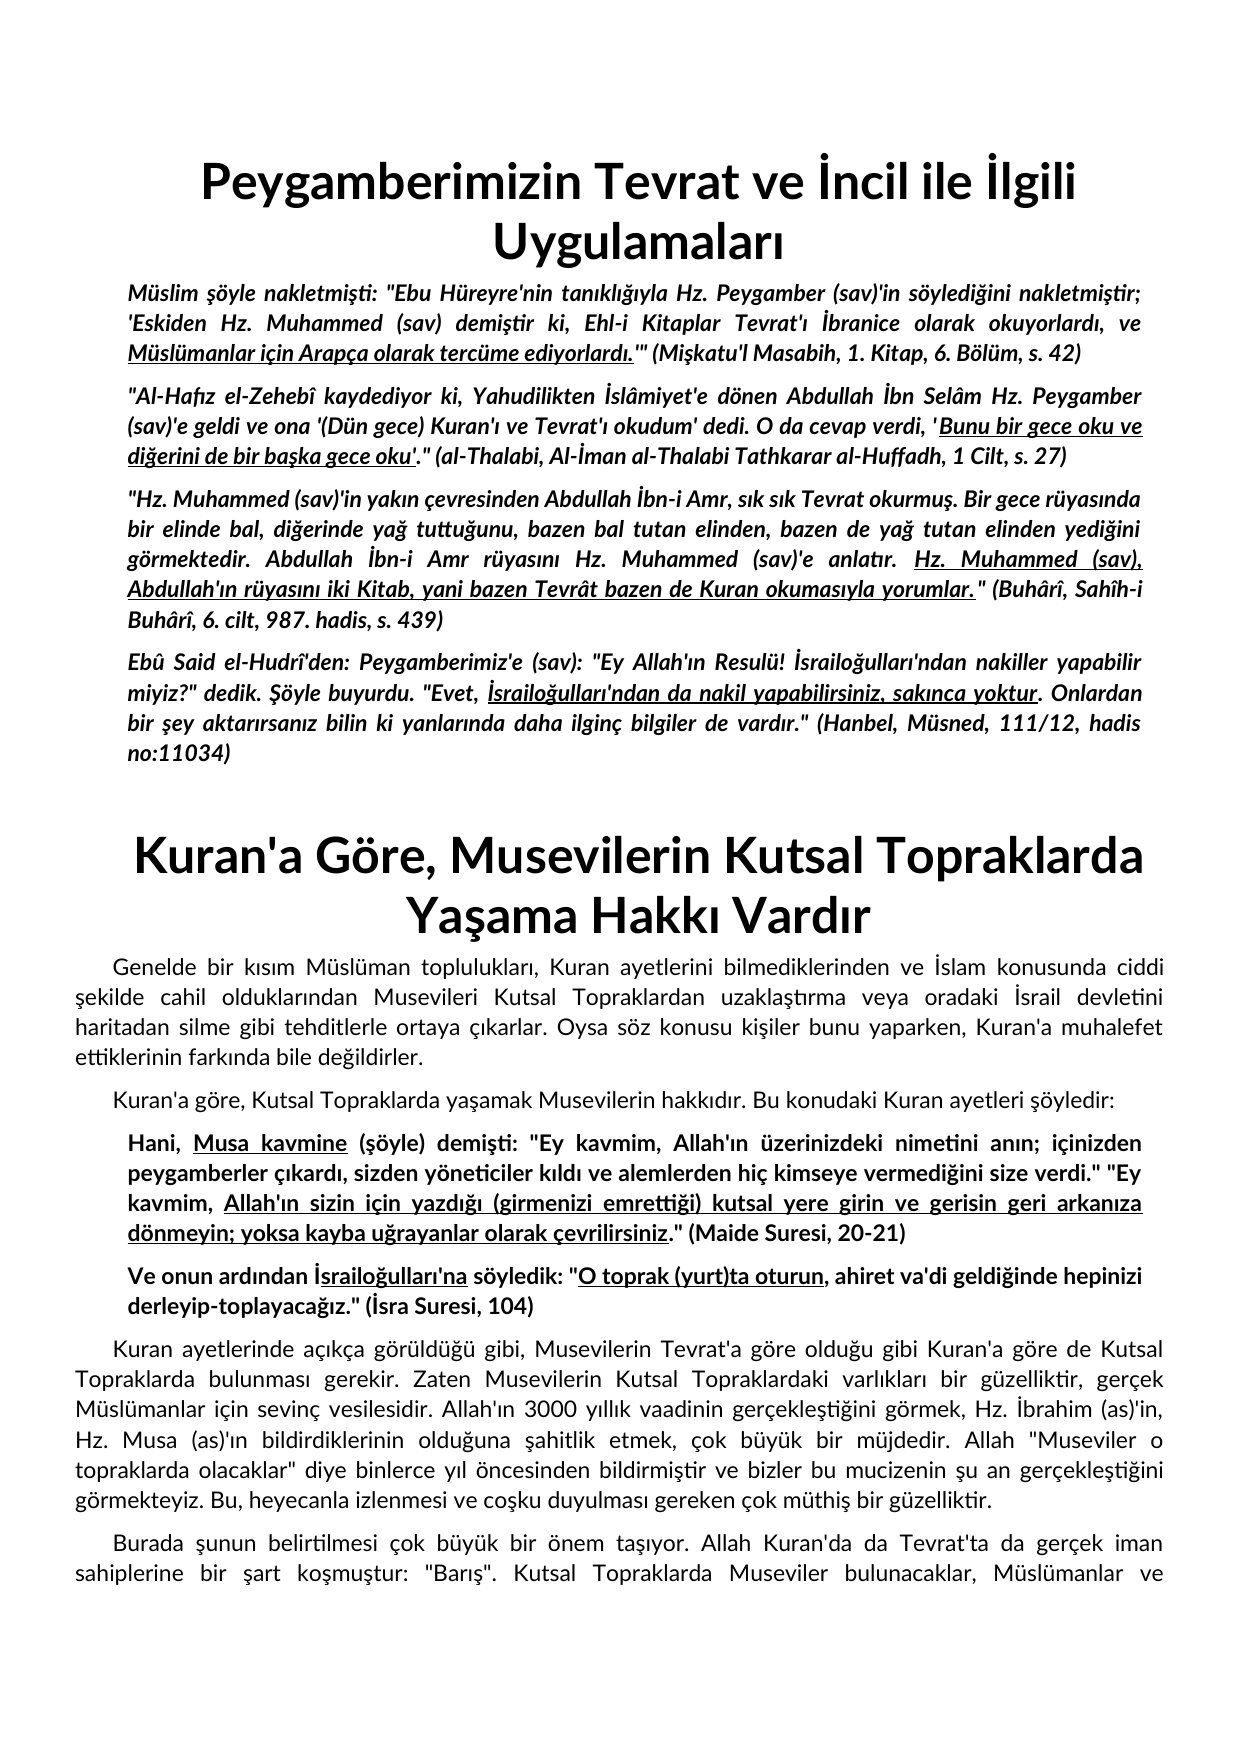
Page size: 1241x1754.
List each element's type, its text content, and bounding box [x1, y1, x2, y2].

text Müslim şöyle nakletmişti: "Ebu Hüreyre'nin tanıklığıyla Hz. Peygamber (sav)'in söylediğini nakletmiştir; 'Eskiden Hz. Muhammed (sav) demiştir ki, Ehl-i Kitaplar Tevrat'ı İbranice olarak okuyorlardı, ve Müslümanlar için Arapça olarak tercüme ediyorlardı.'" (Mişkatu'l Masabih, 1. Kitap, 6. Bölüm, s. 42) [127, 278, 1143, 366]
text Burada şunun belirtilmesi çok büyük bir önem taşıyor. Allah Kuran'da da Tevrat'ta da gerçek iman sahiplerine bir şart koşmuştur: "Barış". Kutsal Topraklarda Museviler bulunacaklar, Müslümanlar ve [75, 1528, 1165, 1586]
subtitle Peygamberimizin Tevrat ve İncil ile İlgili Uygulamaları [112, 150, 1165, 270]
text Kuran ayetlerinde açıkça görüldüğü gibi, Musevilerin Tevrat'a göre olduğu gibi Kuran'a göre de Kutsal Topraklarda bulunması gerekir. Zaten Musevilerin Kutsal Topraklardaki varlıkları bir güzelliktir, gerçek Müslümanlar için sevinç vesilesidir. Allah'ın 3000 yıllık vaadinin gerçekleştiğini görmek, Hz. İbrahim (as)'in, Hz. Musa (as)'ın bildirdiklerinin olduğuna şahitlik etmek, çok büyük bir müjdedir. Allah "Museviler o topraklarda olacaklar" diye binlerce yıl öncesinden bildirmiştir ve bizler bu mucizenin şu an gerçekleştiğini görmekteyiz. Bu, heyecanla izlenmesi ve coşku duyulması gereken çok müthiş bir güzelliktir. [75, 1335, 1165, 1513]
text "Al-Hafız el-Zehebî kaydediyor ki, Yahudilikten İslâmiyet'e dönen Abdullah İbn Selâm Hz. Peygamber (sav)'e geldi ve ona '(Dün gece) Kuran'ı ve Tevrat'ı okudum' dedi. O da cevap verdi, 'Bunu bir gece oku ve diğerini de bir başka gece oku'." (al-Thalabi, Al-İman al-Thalabi Tathkarar al-Huffadh, 1 Cilt, s. 27) [127, 381, 1143, 469]
text Hani, Musa kavmine (şöyle) demişti: "Ey kavmim, Allah'ın üzerinizdeki nimetini anın; içinizden peygamberler çıkardı, sizden yöneticiler kıldı ve alemlerden hiç kimseye vermediğini size verdi." "Ey kavmim, Allah'ın sizin için yazdığı (girmenizi emrettiği) kutsal yere girin ve gerisin geri arkanıza dönmeyin; yoksa kayba uğrayanlar olarak çevrilirsiniz." (Maide Suresi, 20-21) [127, 1128, 1143, 1247]
subtitle Kuran'a Göre, Musevilerin Kutsal Topraklarda Yaşama Hakkı Vardır [112, 824, 1165, 944]
text "Hz. Muhammed (sav)'in yakın çevresinden Abdullah İbn-i Amr, sık sık Tevrat okurmuş. Bir gece rüyasında bir elinde bal, diğerinde yağ tuttuğunu, bazen bal tutan elinden, bazen de yağ tutan elinden yediğini görmektedir. Abdullah İbn-i Amr rüyasını Hz. Muhammed (sav)'e anlatır. Hz. Muhammed (sav), Abdullah'ın rüyasını iki Kitab, yani bazen Tevrât bazen de Kuran okumasıyla yorumlar." (Buhârî, Sahîh-i Buhârî, 6. cilt, 987. hadis, s. 439) [127, 484, 1143, 633]
text Ve onun ardından İsrailoğulları'na söyledik: "O toprak (yurt)ta oturun, ahiret va'di geldiğinde hepinizi derleyip-toplayacağız." (İsra Suresi, 104) [127, 1262, 1143, 1319]
text Kuran'a göre, Kutsal Topraklarda yaşamak Musevilerin hakkıdır. Bu konudaki Kuran ayetleri şöyledir: [75, 1086, 1165, 1113]
text Genelde bir kısım Müslüman toplulukları, Kuran ayetlerini bilmediklerinden ve İslam konusunda ciddi şekilde cahil olduklarından Musevileri Kutsal Topraklardan uzaklaştırma veya oradaki İsrail devletini haritadan silme gibi tehditlerle ortaya çıkarlar. Oysa söz konusu kişiler bunu yaparken, Kuran'a muhalefet ettiklerinin farkında bile değildirler. [75, 952, 1165, 1071]
text Ebû Said el-Hudrî'den: Peygamberimiz'e (sav): "Ey Allah'ın Resulü! İsrailoğulları'ndan nakiller yapabilir miyiz?" dedik. Şöyle buyurdu. "Evet, İsrailoğulları'ndan da nakil yapabilirsiniz, sakınca yoktur. Onlardan bir şey aktarırsanız bilin ki yanlarında daha ilginç bilgiler de vardır." (Hanbel, Müsned, 111/12, hadis no:11034) [127, 648, 1143, 766]
